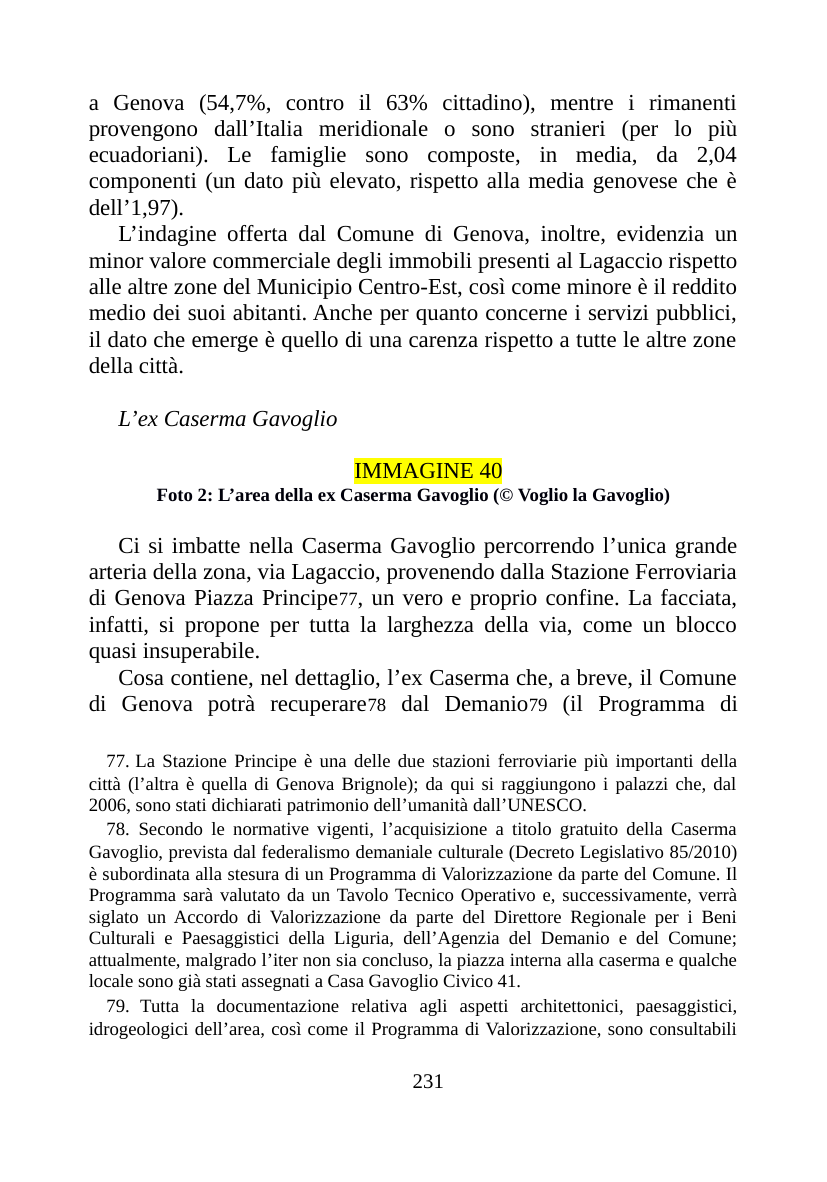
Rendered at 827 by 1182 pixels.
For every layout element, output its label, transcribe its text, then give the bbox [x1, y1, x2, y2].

text Foto 2: L’area della ex Caserma Gavoglio (© Voglio la Gavoglio) [88, 484, 738, 505]
text Ci si imbatte nella Caserma Gavoglio percorrendo l’unica grande arteria della zona, via Lagaccio, provenendo dalla Stazione Ferroviaria di Genova Piazza Principe, un vero e proprio confine. La facciata, infatti, si propone per tutta la larghezza della via, come un blocco quasi insuperabile. [88, 532, 738, 663]
text a Genova (54,7%, contro il 63% cittadino), mentre i rimanenti provengono dall’Italia meridionale o sono stranieri (per lo più ecuadoriani). Le famiglie sono composte, in media, da 2,04 componenti (un dato più elevato, rispetto alla media genovese che è dell’1,97). [88, 88, 738, 220]
text L’ex Caserma Gavoglio [88, 405, 738, 431]
text L’indagine offerta dal Comune di Genova, inoltre, evidenzia un minor valore commerciale degli immobili presenti al Lagaccio rispetto alle altre zone del Municipio Centro-Est, così come minore è il reddito medio dei suoi abitanti. Anche per quanto concerne i servizi pubblici, il dato che emerge è quello di una carenza rispetto a tutte le altre zone della città. [88, 220, 738, 378]
text Cosa contiene, nel dettaglio, l’ex Caserma che, a breve, il Comune di Genova potrà recuperare dal Demanio (il Programma di [88, 663, 738, 716]
text La Stazione Principe è una delle due stazioni ferroviarie più importanti della città (l’altra è quella di Genova Brignole); da qui si raggiungono i palazzi che, dal 2006, sono stati dichiarati patrimonio dell’umanità dall’UNESCO. [88, 747, 738, 816]
text IMMAGINE 40 [88, 457, 738, 484]
text Tutta la documentazione relativa agli aspetti architettonici, paesaggistici, idrogeologici dell’area, così come il Programma di Valorizzazione, sono consultabili [88, 992, 738, 1039]
text Secondo le normative vigenti, l’acquisizione a titolo gratuito della Caserma Gavoglio, prevista dal federalismo demaniale culturale (Decreto Legislativo 85/2010) è subordinata alla stesura di un Programma di Valorizzazione da parte del Comune. Il Programma sarà valutato da un Tavolo Tecnico Operativo e, successivamente, verrà siglato un Accordo di Valorizzazione da parte del Direttore Regionale per i Beni Culturali e Paesaggistici della Liguria, dell’Agenzia del Demanio e del Comune; attualmente, malgrado l’iter non sia concluso, la piazza interna alla caserma e qualche locale sono già stati assegnati a Casa Gavoglio Civico 41. [88, 816, 738, 992]
